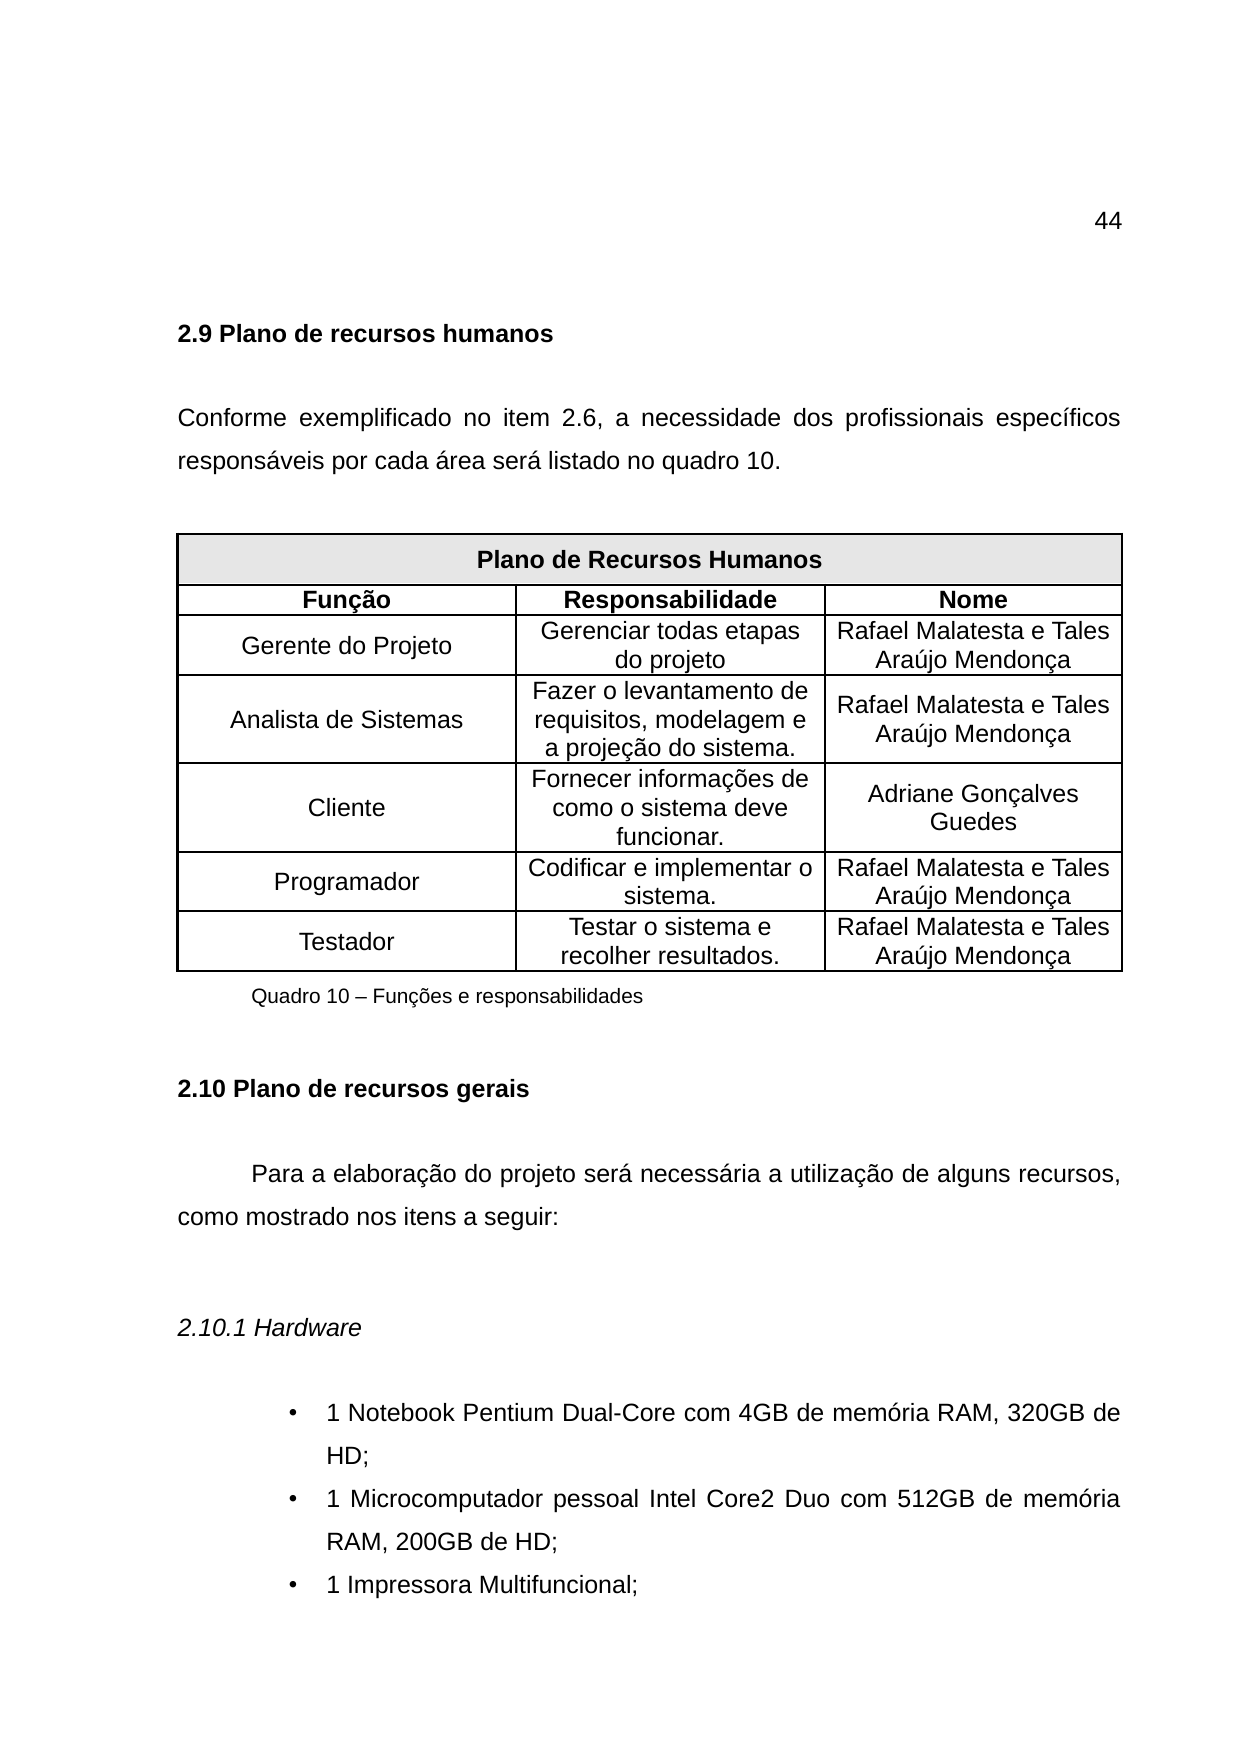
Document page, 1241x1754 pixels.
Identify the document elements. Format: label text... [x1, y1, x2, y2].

list 1 Notebook Pentium Dual-Core com 4GB de memória RAM, 320GB de HD; [288, 1398, 1122, 1469]
text Para a elaboração do projeto será necessária a utilização de alguns recursos, como mostrado nos itens a seguir: [177, 1159, 1122, 1231]
table_cell Rafael Malatesta e Tales Araújo Mendonça [826, 912, 1121, 970]
text Quadro 10 – Funções e responsabilidades [177, 984, 1122, 1008]
table_cell Testador [179, 912, 515, 970]
table_cell Fazer o levantamento de requisitos, modelagem e a projeção do sistema. [517, 676, 824, 762]
table_cell Cliente [179, 764, 515, 851]
table_cell Analista de Sistemas [179, 676, 515, 762]
list 1 Microcomputador pessoal Intel Core2 Duo com 512GB de memória RAM, 200GB de HD; [288, 1484, 1122, 1556]
table_cell Rafael Malatesta e Tales Araújo Mendonça [826, 853, 1121, 910]
subtitle 2.10.1 Hardware [177, 1313, 1122, 1342]
table_cell Adriane Gonçalves Guedes [826, 764, 1121, 851]
table_cell Testar o sistema e recolher resultados. [517, 912, 824, 970]
table_cell Responsabilidade [517, 586, 824, 614]
table_cell Codificar e implementar o sistema. [517, 853, 824, 910]
table_cell Gerente do Projeto [179, 616, 515, 674]
table_cell Programador [179, 853, 515, 910]
table_cell Nome [826, 586, 1121, 614]
table_cell Gerenciar todas etapas do projeto [517, 616, 824, 674]
text Conforme exemplificado no item 2.6, a necessidade dos profissionais específicos responsáveis por cada área será listado no quadro 10. [177, 403, 1122, 475]
table_cell Rafael Malatesta e Tales Araújo Mendonça [826, 616, 1121, 674]
subtitle 2.10 Plano de recursos gerais [177, 1074, 1122, 1103]
table_cell Rafael Malatesta e Tales Araújo Mendonça [826, 676, 1121, 762]
table_header Plano de Recursos Humanos [179, 535, 1121, 583]
list 1 Impressora Multifuncional; [288, 1570, 1122, 1599]
table_cell Função [179, 586, 515, 614]
subtitle 2.9 Plano de recursos humanos [177, 319, 1122, 347]
table_cell Fornecer informações de como o sistema deve funcionar. [517, 764, 824, 851]
